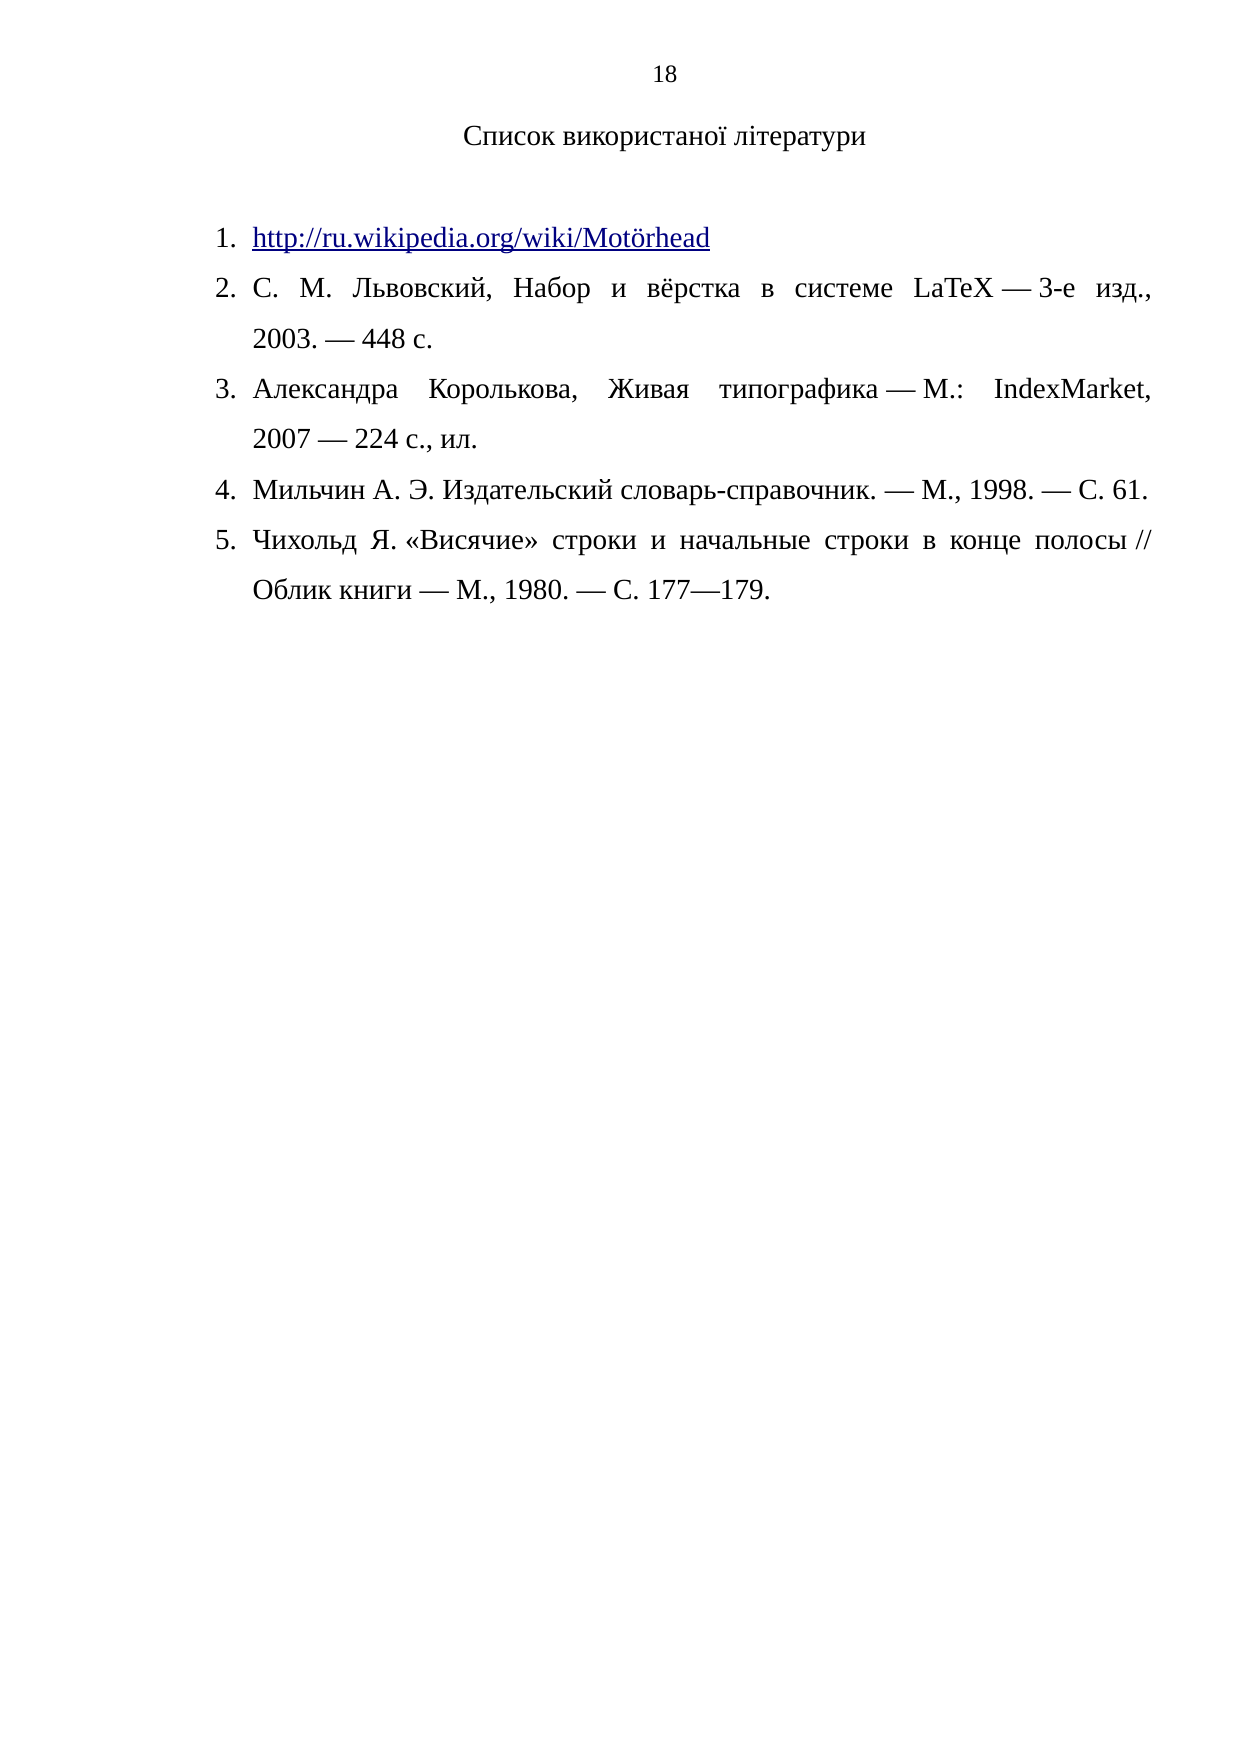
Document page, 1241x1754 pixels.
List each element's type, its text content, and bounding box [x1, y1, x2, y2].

list С. М. Львовский, Набор и вёрстка в системе LaTeX — 3-е изд., 2003. — 448 c. [215, 271, 1152, 354]
subtitle Список використаної літератури [177, 118, 1152, 152]
list Мильчин А. Э. Издательский словарь-справочник. — М., 1998. — С. 61. [215, 472, 1152, 505]
list http://ru.wikipedia.org/wiki/Motörhead [215, 220, 1152, 254]
list Чихольд Я. «Висячие» строки и начальные строки в конце полосы // Облик книги — М., 1980. — С. 177—179. [215, 522, 1152, 606]
list Александра Королькова, Живая типографика — М.: IndexMarket, 2007 — 224 с., ил. [215, 371, 1152, 455]
